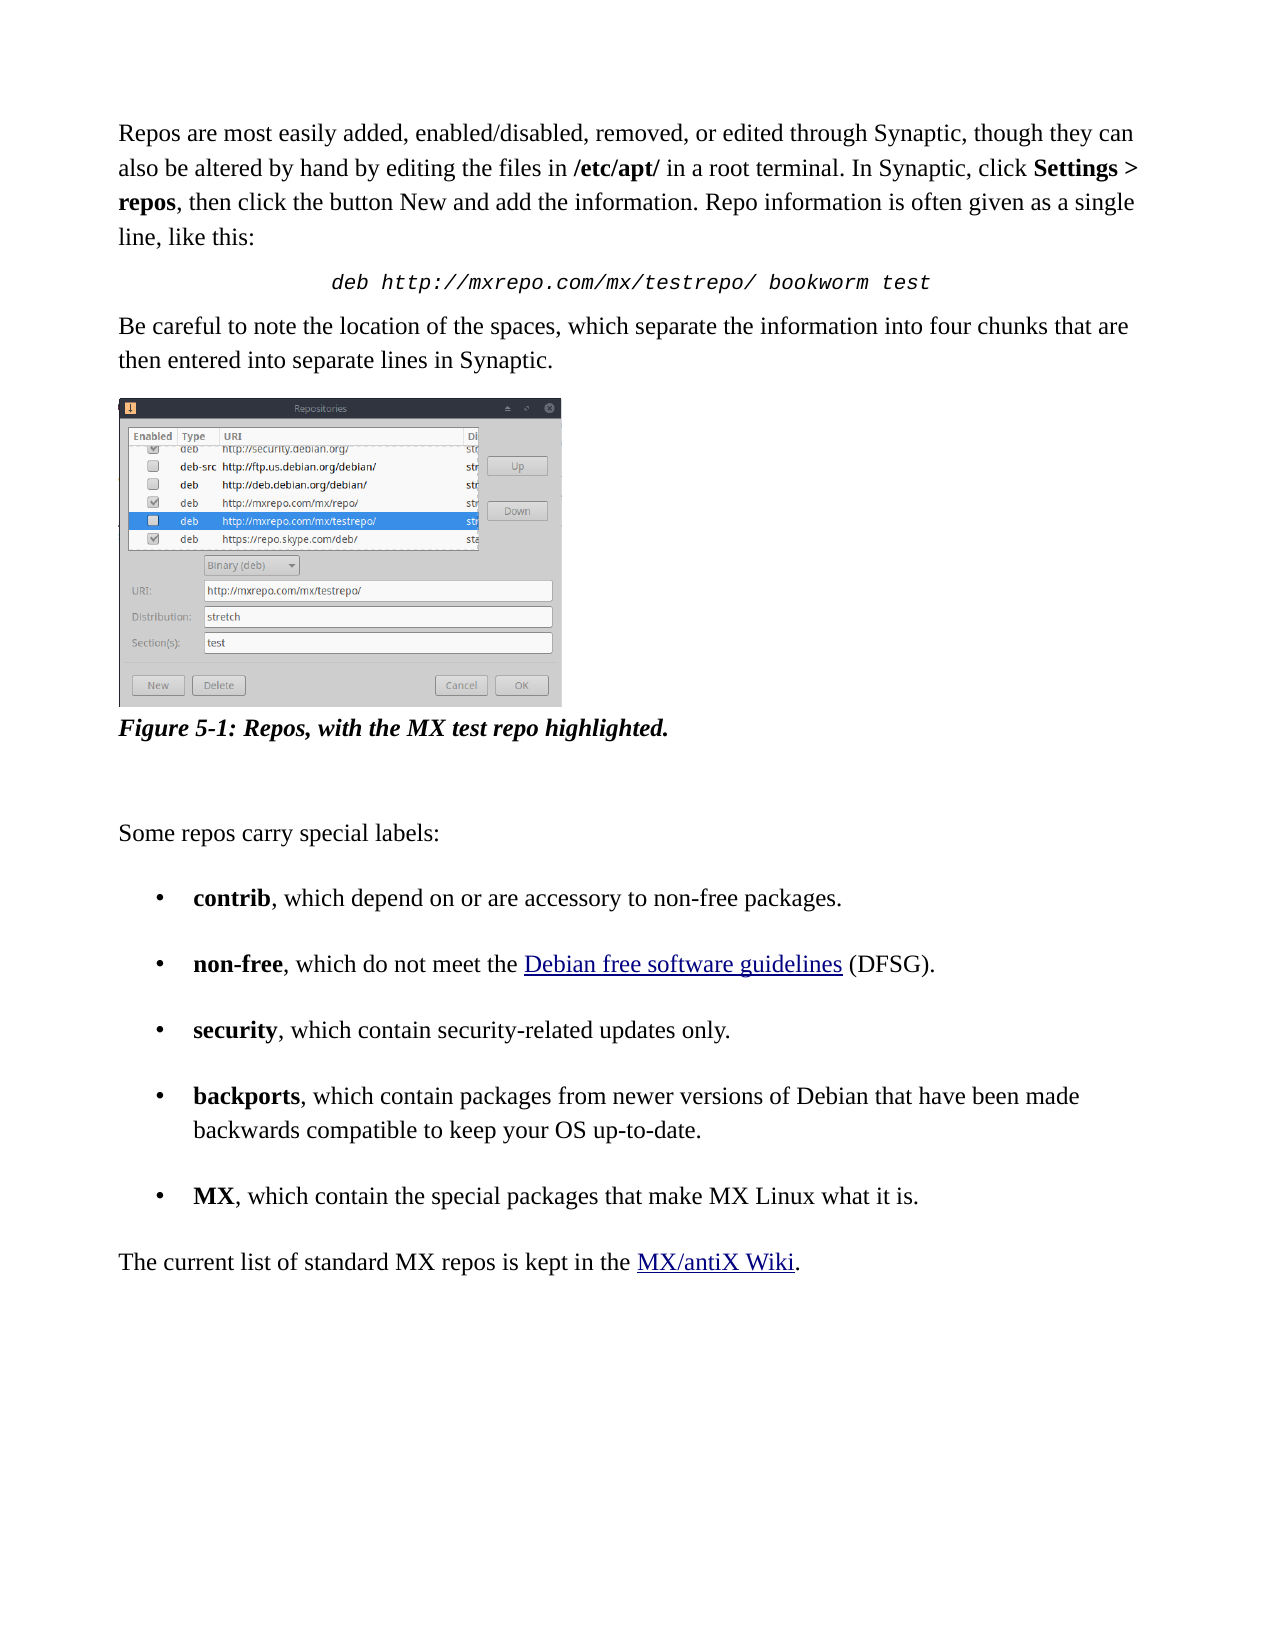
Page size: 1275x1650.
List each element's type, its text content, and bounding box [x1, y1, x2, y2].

text Figure 5-1: Repos, with the MX test repo highlighted. [118, 707, 1157, 741]
list MX, which contain the special packages that make MX Linux what it is. [156, 1181, 1157, 1210]
text Be careful to note the location of the spaces, which separate the information into four chunks that are then entered into separate lines in Synaptic. [118, 311, 1157, 374]
text deb http://mxrepo.com/mx/testrepo/ bookworm test [118, 272, 1157, 295]
text Some repos carry special labels: [118, 818, 1157, 847]
list backports, which contain packages from newer versions of Debian that have been made backwards compatible to keep your OS up-to-date. [156, 1081, 1157, 1144]
list security, which contain security-related updates only. [156, 1015, 1157, 1044]
list non-free, which do not meet the Debian free software guidelines (DFSG). [156, 949, 1157, 978]
text The current list of standard MX repos is kept in the MX/antiX Wiki. [118, 1247, 1142, 1275]
list contrib, which depend on or are accessory to non-free packages. [156, 883, 1157, 912]
text Repos are most easily added, enabled/disabled, removed, or edited through Synaptic, though they can also be altered by hand by editing the files in /etc/apt/ in a root terminal. In Synaptic, click Settings > repos, then click the button New and add the information. Repo information is often given as a single line, like this: [118, 118, 1157, 250]
picture [118, 397, 562, 707]
